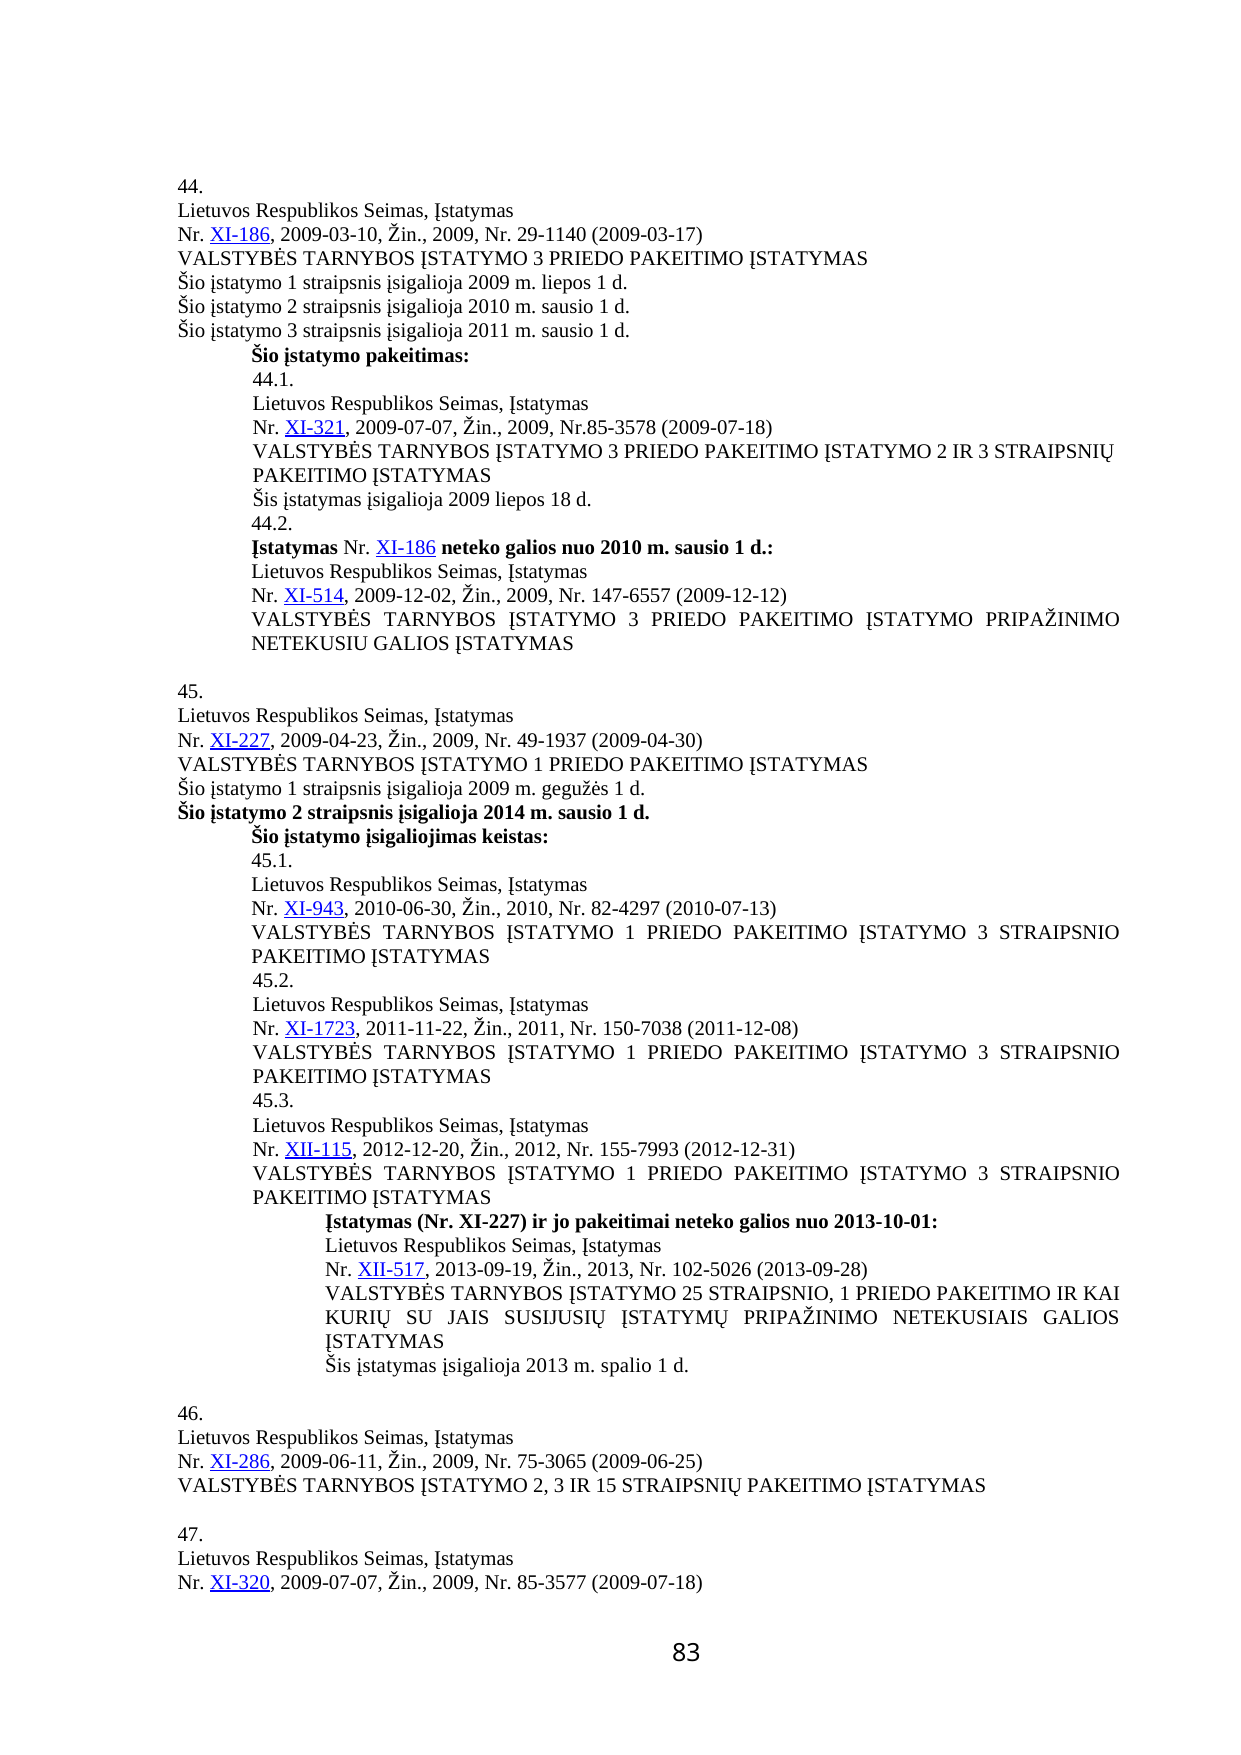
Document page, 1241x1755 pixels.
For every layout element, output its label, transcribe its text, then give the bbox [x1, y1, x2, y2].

text VALSTYBĖS TARNYBOS ĮSTATYMO 2, 3 IR 15 STRAIPSNIŲ PAKEITIMO ĮSTATYMAS [177, 1473, 1120, 1497]
text VALSTYBĖS TARNYBOS ĮSTATYMO 1 PRIEDO PAKEITIMO ĮSTATYMO 3 STRAIPSNIO PAKEITIMO ĮSTATYMAS [252, 1161, 1120, 1209]
text Lietuvos Respublikos Seimas, Įstatymas [252, 992, 1120, 1016]
text 45.3. [177, 1088, 1120, 1112]
text 45.2. [252, 968, 1120, 992]
text Lietuvos Respublikos Seimas, Įstatymas [251, 1233, 1120, 1257]
text Šio įstatymo 3 straipsnis įsigalioja 2011 m. sausio 1 d. [177, 318, 1120, 342]
text VALSTYBĖS TARNYBOS ĮSTATYMO 1 PRIEDO PAKEITIMO ĮSTATYMO 3 STRAIPSNIO PAKEITIMO ĮSTATYMAS [251, 920, 1120, 968]
text Lietuvos Respublikos Seimas, Įstatymas [177, 1546, 1120, 1570]
text Nr. XI-943, 2010-06-30, Žin., 2010, Nr. 82-4297 (2010-07-13) [177, 896, 1120, 920]
text Šio įstatymo įsigaliojimas keistas: [177, 824, 1120, 848]
text 44. [177, 174, 1120, 198]
text Šis įstatymas įsigalioja 2009 liepos 18 d. [252, 487, 1120, 511]
text 47. [177, 1522, 1120, 1546]
text VALSTYBĖS TARNYBOS ĮSTATYMO 1 PRIEDO PAKEITIMO ĮSTATYMAS [177, 752, 1120, 776]
text Įstatymas Nr. XI-186 neteko galios nuo 2010 m. sausio 1 d.: [177, 535, 1120, 559]
text Šio įstatymo 1 straipsnis įsigalioja 2009 m. liepos 1 d. [177, 270, 1120, 294]
text VALSTYBĖS TARNYBOS ĮSTATYMO 3 PRIEDO PAKEITIMO ĮSTATYMO 2 IR 3 STRAIPSNIŲ PAKEITIMO ĮSTATYMAS [252, 439, 1120, 487]
text Nr. XI-514, 2009-12-02, Žin., 2009, Nr. 147-6557 (2009-12-12) [177, 583, 1120, 607]
text Nr. XI-320, 2009-07-07, Žin., 2009, Nr. 85-3577 (2009-07-18) [177, 1570, 1120, 1594]
text Lietuvos Respublikos Seimas, Įstatymas [177, 1112, 1120, 1137]
text Šio įstatymo 2 straipsnis įsigalioja 2010 m. sausio 1 d. [177, 294, 1120, 318]
text VALSTYBĖS TARNYBOS ĮSTATYMO 25 STRAIPSNIO, 1 PRIEDO PAKEITIMO IR KAI KURIŲ SU JAIS SUSIJUSIŲ ĮSTATYMŲ PRIPAŽINIMO NETEKUSIAIS GALIOS ĮSTATYMAS [325, 1281, 1120, 1353]
text 44.2. [177, 511, 1120, 535]
text Nr. XI-186, 2009-03-10, Žin., 2009, Nr. 29-1140 (2009-03-17) [177, 222, 1120, 246]
text Nr. XI-286, 2009-06-11, Žin., 2009, Nr. 75-3065 (2009-06-25) [177, 1449, 1120, 1473]
text Lietuvos Respublikos Seimas, Įstatymas [177, 198, 1120, 222]
text Įstatymas (Nr. XI-227) ir jo pakeitimai neteko galios nuo 2013-10-01: [251, 1209, 1120, 1233]
text Nr. XII-115, 2012-12-20, Žin., 2012, Nr. 155-7993 (2012-12-31) [177, 1137, 1120, 1161]
text Lietuvos Respublikos Seimas, Įstatymas [177, 1425, 1120, 1449]
text Nr. XII-517, 2013-09-19, Žin., 2013, Nr. 102-5026 (2013-09-28) [251, 1257, 1120, 1281]
text Šio įstatymo pakeitimas: [177, 342, 1120, 367]
text Nr. XI-227, 2009-04-23, Žin., 2009, Nr. 49-1937 (2009-04-30) [177, 727, 1120, 752]
text Lietuvos Respublikos Seimas, Įstatymas [177, 559, 1120, 583]
text Lietuvos Respublikos Seimas, Įstatymas [177, 703, 1120, 727]
text VALSTYBĖS TARNYBOS ĮSTATYMO 3 PRIEDO PAKEITIMO ĮSTATYMAS [177, 246, 1120, 270]
text 45. [177, 679, 1120, 703]
text Šio įstatymo 1 straipsnis įsigalioja 2009 m. gegužės 1 d. [177, 776, 1121, 800]
text 46. [177, 1401, 1120, 1425]
text Nr. XI-321, 2009-07-07, Žin., 2009, Nr.85-3578 (2009-07-18) [177, 415, 1120, 439]
text 45.1. [177, 848, 1120, 872]
text 44.1. [177, 367, 1120, 391]
text Lietuvos Respublikos Seimas, Įstatymas [177, 391, 1120, 415]
text Lietuvos Respublikos Seimas, Įstatymas [177, 872, 1120, 896]
text VALSTYBĖS TARNYBOS ĮSTATYMO 1 PRIEDO PAKEITIMO ĮSTATYMO 3 STRAIPSNIO PAKEITIMO ĮSTATYMAS [252, 1040, 1120, 1088]
text Nr. XI-1723, 2011-11-22, Žin., 2011, Nr. 150-7038 (2011-12-08) [252, 1016, 1120, 1040]
text Šio įstatymo 2 straipsnis įsigalioja 2014 m. sausio 1 d. [177, 800, 1121, 824]
text VALSTYBĖS TARNYBOS ĮSTATYMO 3 PRIEDO PAKEITIMO ĮSTATYMO PRIPAŽINIMO NETEKUSIU GALIOS ĮSTATYMAS [251, 607, 1120, 655]
text Šis įstatymas įsigalioja 2013 m. spalio 1 d. [251, 1353, 1120, 1377]
